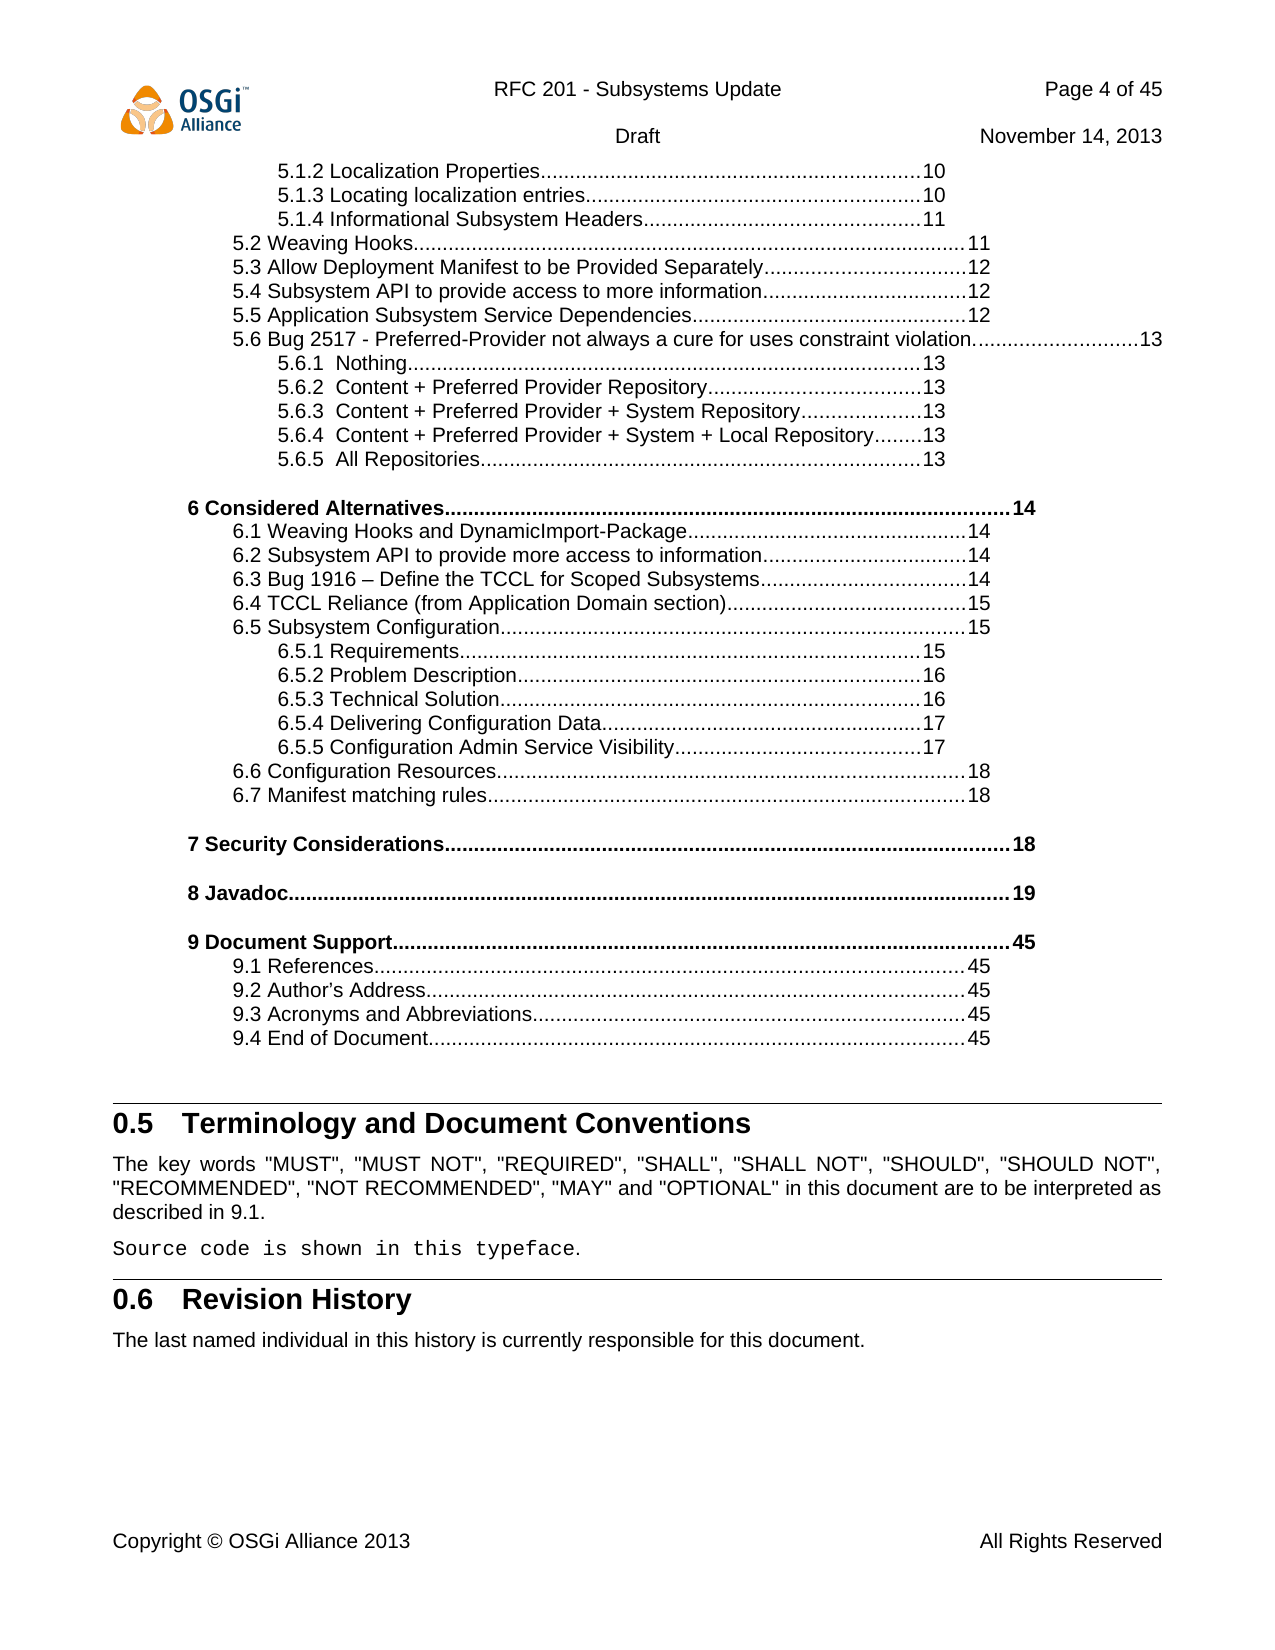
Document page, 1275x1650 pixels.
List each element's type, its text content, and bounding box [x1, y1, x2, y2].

text 7 Security Considerations 18 [187, 832, 1162, 856]
text 9.1 References 45 [232, 954, 1162, 978]
text 5.6.5 All Repositories 13 [277, 446, 1162, 470]
text 9 Document Support 45 [187, 930, 1162, 954]
text 6 Considered Alternatives 14 [187, 495, 1162, 519]
text 9.4 End of Document 45 [232, 1026, 1162, 1049]
subtitle Terminology and Document Conventions [112, 1104, 1162, 1139]
text 6.7 Manifest matching rules 18 [232, 783, 1162, 807]
subtitle Revision History [112, 1280, 1162, 1315]
text The key words "MUST", "MUST NOT", "REQUIRED", "SHALL", "SHALL NOT", "SHOULD", "SHOULD NOT", "RECOMMENDED", "NOT RECOMMENDED", "MAY" and "OPTIONAL" in this document are to be interpreted as described in 1. [112, 1152, 1162, 1224]
text 5.5 Application Subsystem Service Dependencies 12 [232, 303, 1162, 327]
text 6.5 Subsystem Configuration 15 [232, 615, 1162, 639]
picture [113, 78, 257, 142]
text 6.5.2 Problem Description 16 [277, 663, 1162, 687]
text Source code is shown in this typeface. [112, 1236, 1162, 1262]
text 6.3 Bug 1916 – Define the TCCL for Scoped Subsystems 14 [232, 567, 1162, 591]
text 5.6.1 Nothing 13 [277, 351, 1162, 374]
text The last named individual in this history is currently responsible for this document. [112, 1328, 1162, 1352]
text 5.1.2 Localization Properties 10 [277, 159, 1162, 183]
text 6.5.5 Configuration Admin Service Visibility 17 [277, 735, 1162, 759]
text 5.1.4 Informational Subsystem Headers 11 [277, 207, 1162, 231]
text 8 Javadoc 19 [187, 881, 1162, 905]
text 5.6.2 Content + Preferred Provider Repository 13 [277, 374, 1162, 398]
text 5.6.4 Content + Preferred Provider + System + Local Repository 13 [277, 422, 1162, 446]
text 5.1.3 Locating localization entries 10 [277, 183, 1162, 207]
text 5.4 Subsystem API to provide access to more information 12 [232, 279, 1162, 303]
text 6.6 Configuration Resources 18 [232, 759, 1162, 783]
text 9.2 Author’s Address 45 [232, 978, 1162, 1002]
text 6.4 TCCL Reliance (from Application Domain section) 15 [232, 591, 1162, 615]
text 5.6 Bug 2517 - Preferred-Provider not always a cure for uses constraint violation. 13 [232, 327, 1162, 351]
text 6.2 Subsystem API to provide more access to information 14 [232, 543, 1162, 567]
text 6.5.3 Technical Solution 16 [277, 687, 1162, 711]
text 5.3 Allow Deployment Manifest to be Provided Separately 12 [232, 255, 1162, 279]
text 9.3 Acronyms and Abbreviations 45 [232, 1002, 1162, 1026]
text 5.6.3 Content + Preferred Provider + System Repository 13 [277, 398, 1162, 422]
text 6.1 Weaving Hooks and DynamicImport-Package 14 [232, 519, 1162, 543]
text 6.5.1 Requirements 15 [277, 639, 1162, 663]
text 6.5.4 Delivering Configuration Data 17 [277, 711, 1162, 735]
text 5.2 Weaving Hooks 11 [232, 231, 1162, 255]
